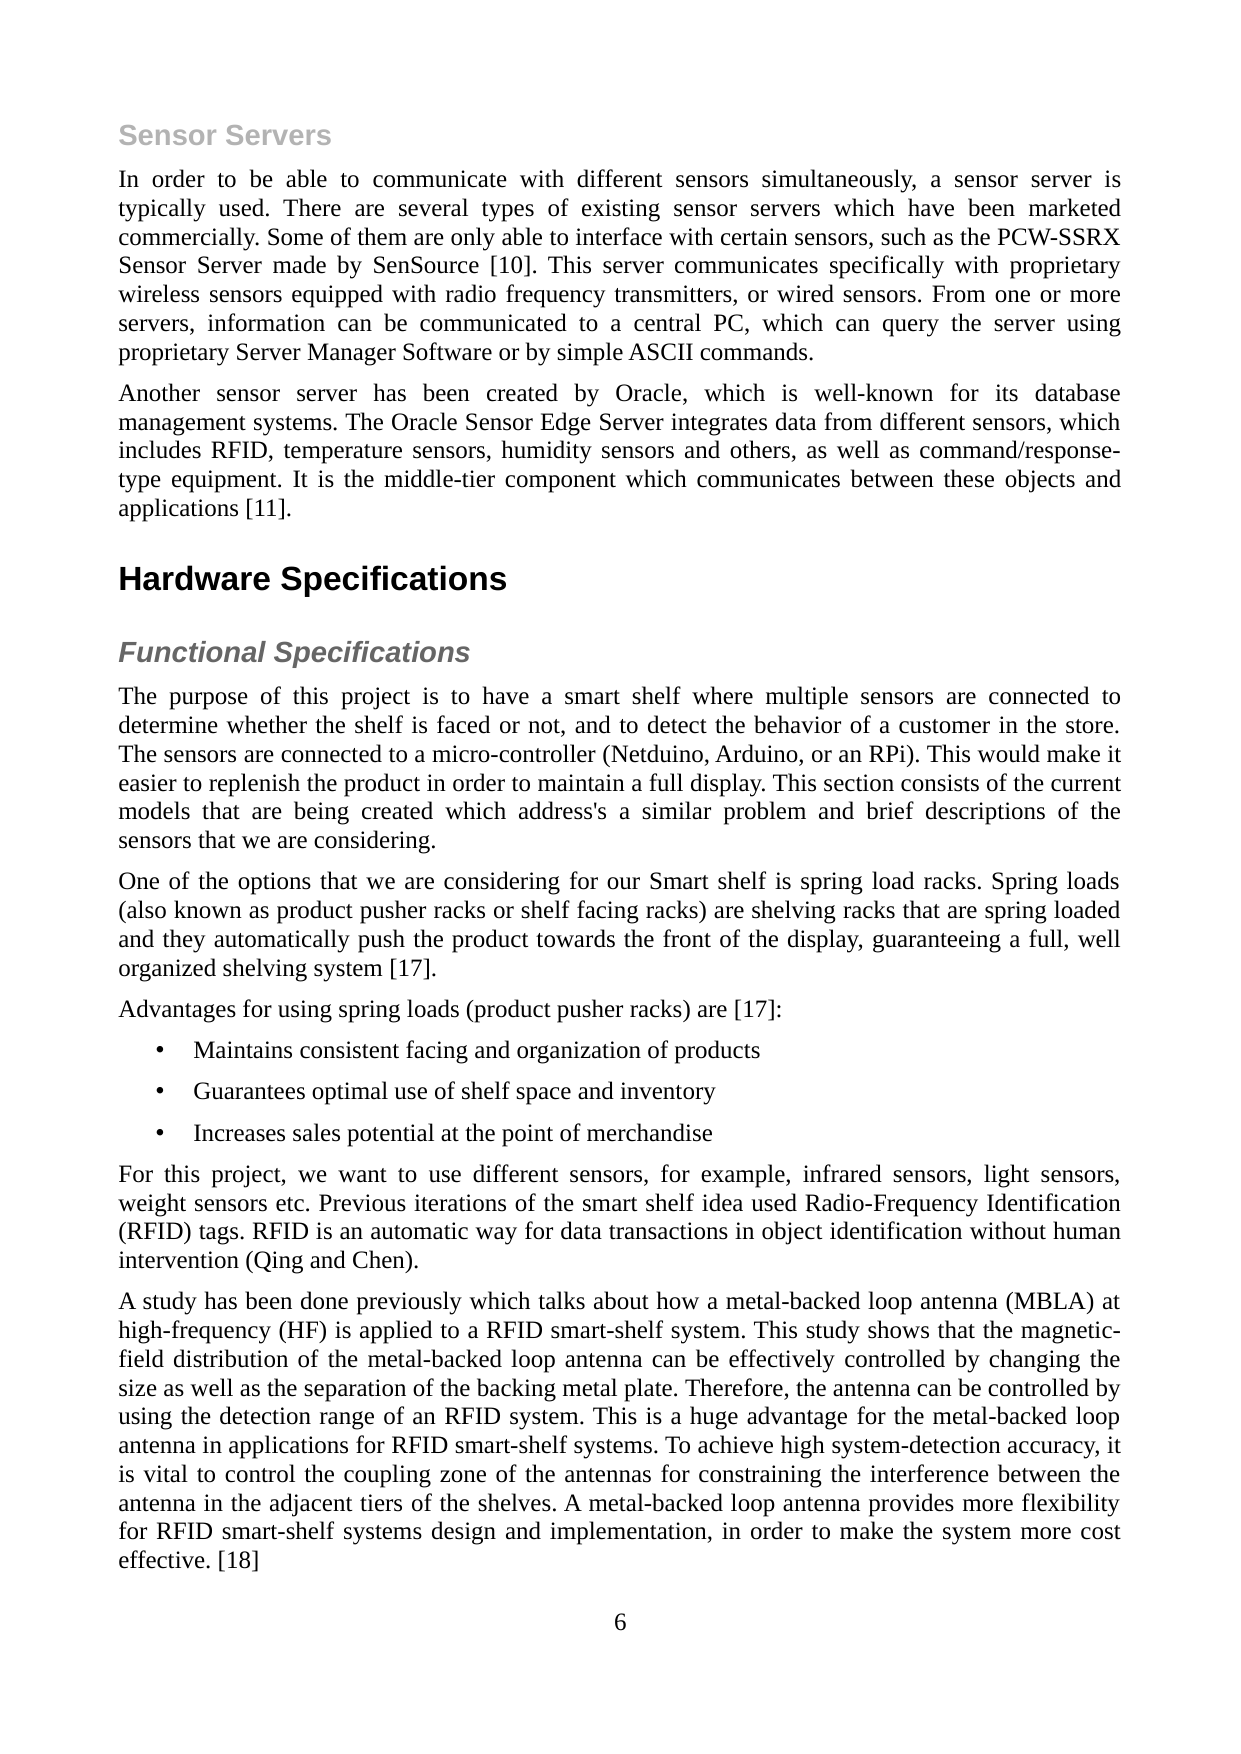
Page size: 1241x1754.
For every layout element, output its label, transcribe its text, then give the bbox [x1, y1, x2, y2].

list Increases sales potential at the point of merchandise [156, 1118, 1122, 1146]
text The purpose of this project is to have a smart shelf where multiple sensors are connected to determine whether the shelf is faced or not, and to detect the behavior of a customer in the store. The sensors are connected to a micro-controller (Netduino, Arduino, or an RPi). This would make it easier to replenish the product in order to maintain a full display. This section consists of the current models that are being created which address's a similar problem and brief descriptions of the sensors that we are considering. [118, 681, 1122, 854]
text For this project, we want to use different sensors, for example, infrared sensors, light sensors, weight sensors etc. Previous iterations of the smart shelf idea used Radio-Frequency Identification (RFID) tags. RFID is an automatic way for data transactions in object identification without human intervention (Qing and Chen). [118, 1159, 1122, 1274]
subtitle Functional Specifications [118, 635, 1122, 669]
list Guarantees optimal use of shelf space and inventory [156, 1076, 1122, 1105]
text One of the options that we are considering for our Smart shelf is spring load racks. Spring loads (also known as product pusher racks or shelf facing racks) are shelving racks that are spring loaded and they automatically push the product towards the front of the display, guaranteeing a full, well organized shelving system [17]. [118, 866, 1122, 981]
subtitle Sensor Servers [118, 118, 1122, 152]
list Maintains consistent facing and organization of products [156, 1035, 1122, 1064]
text Another sensor server has been created by Oracle, which is well-known for its database management systems. The Oracle Sensor Edge Server integrates data from different sensors, which includes RFID, temperature sensors, humidity sensors and others, as well as command/response-type equipment. It is the middle-tier component which communicates between these objects and applications [11]. [118, 378, 1122, 522]
subtitle Hardware Specifications [118, 559, 1122, 598]
text A study has been done previously which talks about how a metal-backed loop antenna (MBLA) at high-frequency (HF) is applied to a RFID smart-shelf system. This study shows that the magnetic-field distribution of the metal-backed loop antenna can be effectively controlled by changing the size as well as the separation of the backing metal plate. Therefore, the antenna can be controlled by using the detection range of an RFID system. This is a huge advantage for the metal-backed loop antenna in applications for RFID smart-shelf systems. To achieve high system-detection accuracy, it is vital to control the coupling zone of the antennas for constraining the interference between the antenna in the adjacent tiers of the shelves. A metal-backed loop antenna provides more flexibility for RFID smart-shelf systems design and implementation, in order to make the system more cost effective. [18] [118, 1286, 1122, 1574]
text In order to be able to communicate with different sensors simultaneously, a sensor server is typically used. There are several types of existing sensor servers which have been marketed commercially. Some of them are only able to interface with certain sensors, such as the PCW-SSRX Sensor Server made by SenSource [10]. This server communicates specifically with proprietary wireless sensors equipped with radio frequency transmitters, or wired sensors. From one or more servers, information can be communicated to a central PC, which can query the server using proprietary Server Manager Software or by simple ASCII commands. [118, 164, 1122, 365]
text Advantages for using spring loads (product pusher racks) are [17]: [118, 994, 1122, 1023]
